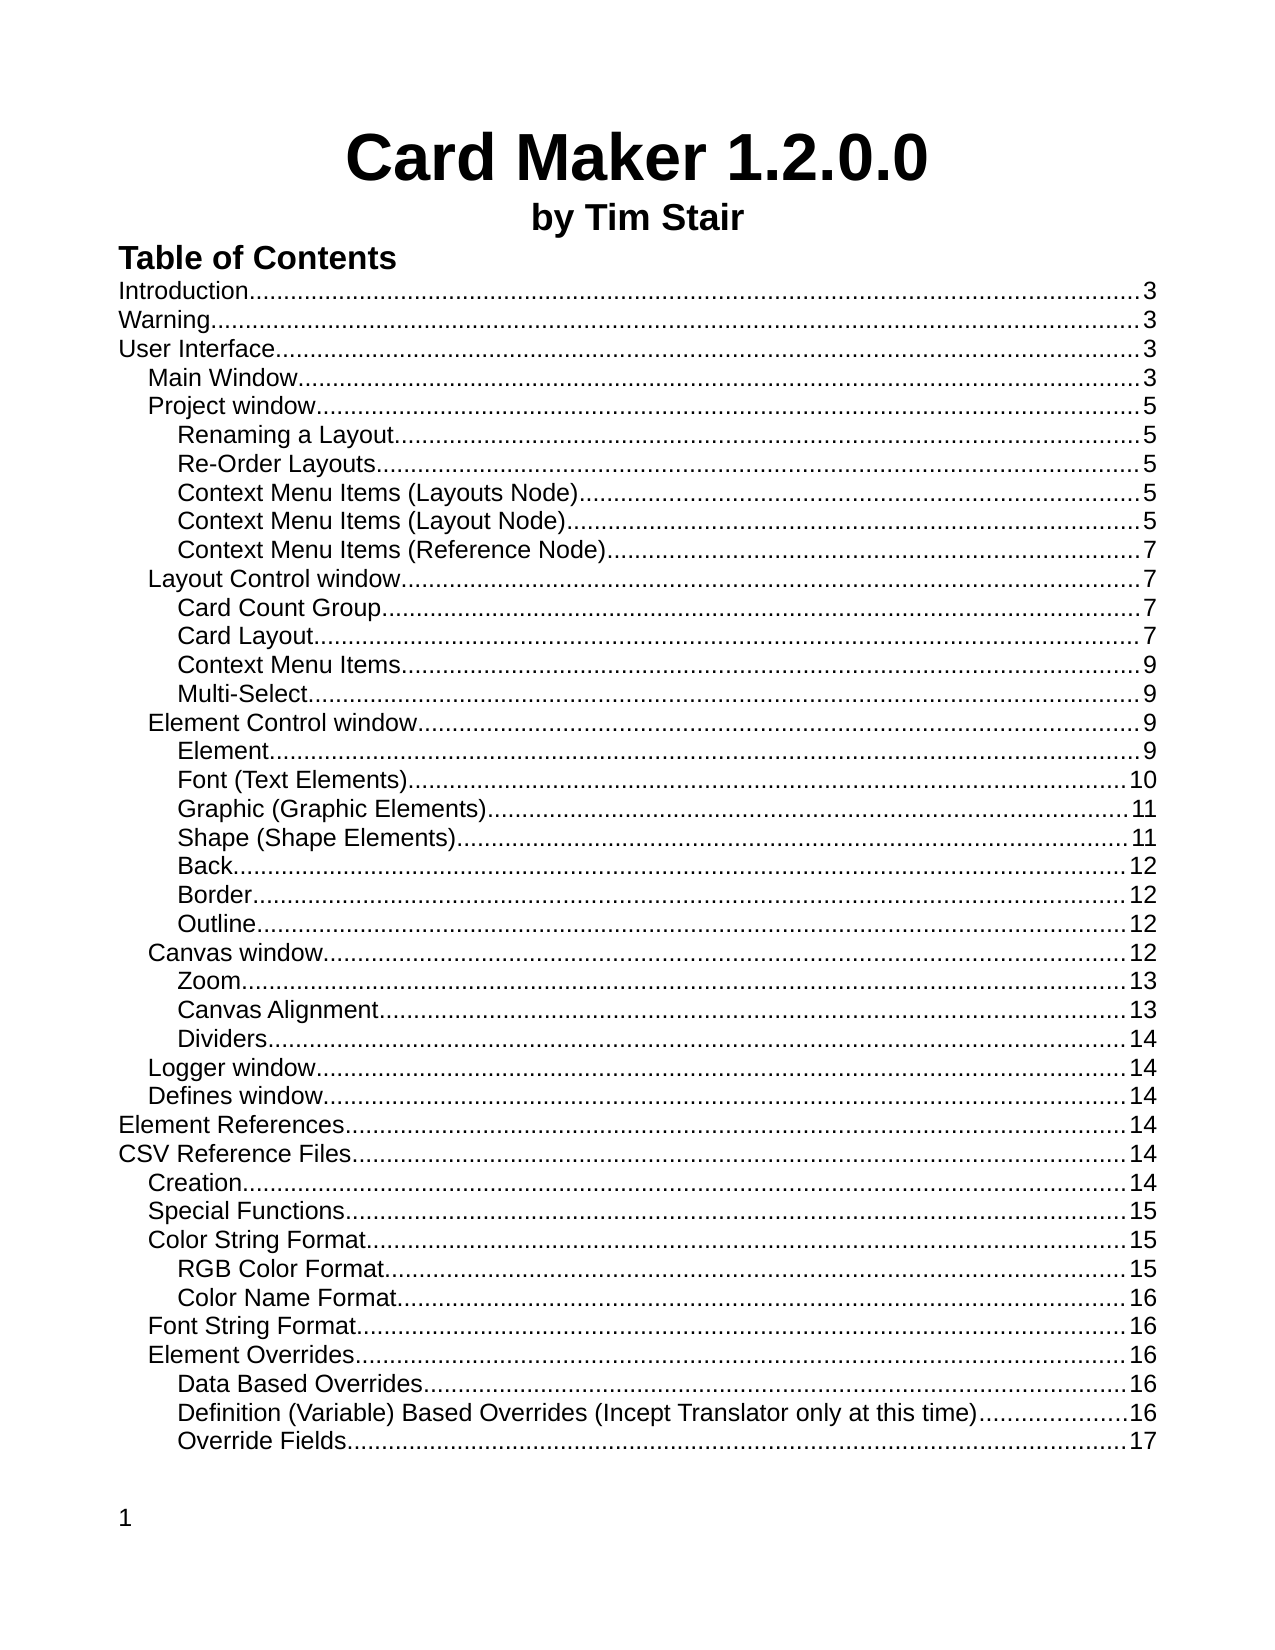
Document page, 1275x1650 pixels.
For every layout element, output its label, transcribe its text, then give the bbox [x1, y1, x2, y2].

text Zoom 13 [177, 966, 1157, 995]
text Override Fields 17 [177, 1426, 1157, 1455]
text Introduction 3 [118, 276, 1157, 305]
text Layout Control window 7 [148, 564, 1157, 593]
text CSV Reference Files 14 [118, 1139, 1157, 1168]
text Canvas window 12 [148, 938, 1157, 966]
text Card Count Group 7 [177, 593, 1157, 621]
text Context Menu Items (Layouts Node) 5 [177, 478, 1157, 506]
text Context Menu Items 9 [177, 650, 1157, 679]
text Element Control window 9 [148, 708, 1157, 736]
text RGB Color Format 15 [177, 1254, 1157, 1283]
text Element Overrides 16 [148, 1340, 1157, 1369]
text Canvas Alignment 13 [177, 995, 1157, 1024]
text Card Layout 7 [177, 621, 1157, 650]
text Font String Format 16 [148, 1311, 1157, 1340]
text User Interface 3 [118, 334, 1157, 363]
text Warning 3 [118, 305, 1157, 334]
text Card Maker 1.2.0.0 [118, 118, 1157, 195]
text Main Window 3 [148, 363, 1157, 391]
text Multi-Select 9 [177, 679, 1157, 708]
text Creation 14 [148, 1168, 1157, 1196]
text Color String Format 15 [148, 1225, 1157, 1254]
text Definition (Variable) Based Overrides (Incept Translator only at this time) 16 [177, 1398, 1157, 1426]
text Special Functions 15 [148, 1196, 1157, 1225]
text by Tim Stair [118, 195, 1157, 238]
text Graphic (Graphic Elements) 11 [177, 794, 1157, 823]
text Renaming a Layout 5 [177, 420, 1157, 449]
text Data Based Overrides 16 [177, 1369, 1157, 1398]
text Outline 12 [177, 909, 1157, 938]
text Shape (Shape Elements) 11 [177, 823, 1157, 851]
text Context Menu Items (Reference Node) 7 [177, 535, 1157, 564]
text Back 12 [177, 851, 1157, 880]
text Element References 14 [118, 1110, 1157, 1139]
text Color Name Format 16 [177, 1283, 1157, 1311]
text Dividers 14 [177, 1024, 1157, 1053]
text Context Menu Items (Layout Node) 5 [177, 506, 1157, 535]
text Font (Text Elements) 10 [177, 765, 1157, 794]
subtitle Table of Contents [118, 238, 1157, 276]
text Project window 5 [148, 391, 1157, 420]
text Border 12 [177, 880, 1157, 909]
text Re-Order Layouts 5 [177, 449, 1157, 478]
text Defines window 14 [148, 1081, 1157, 1110]
text Element 9 [177, 736, 1157, 765]
text Logger window 14 [148, 1053, 1157, 1081]
